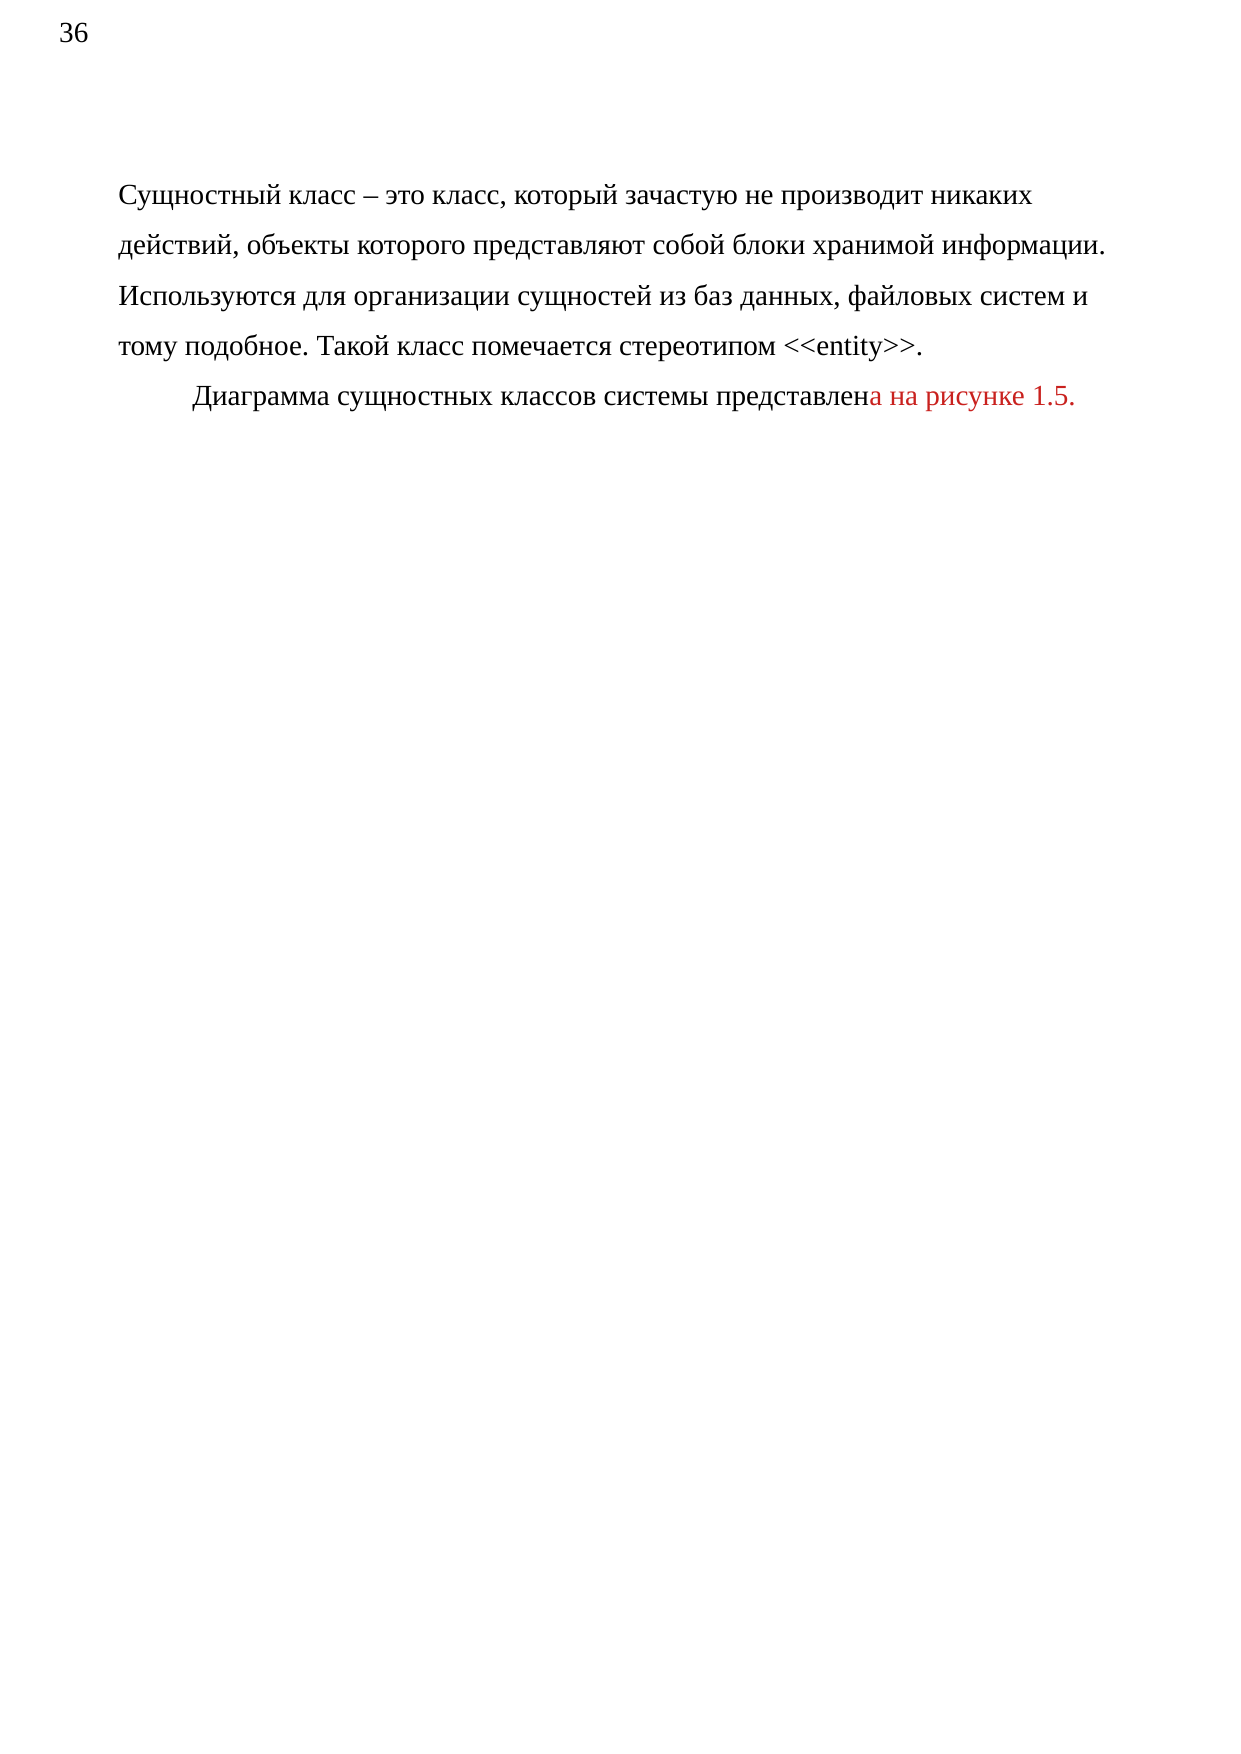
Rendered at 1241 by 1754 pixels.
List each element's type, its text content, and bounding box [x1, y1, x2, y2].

text Сущностный класс – это класс, который зачастую не производит никаких действий, объекты которого представляют собой блоки хранимой информации. Используются для организации сущностей из баз данных, файловых систем и тому подобное. Такой класс помечается стереотипом <<entity>>. [118, 177, 1122, 362]
text Диаграмма сущностных классов системы представлена на рисунке 1.5. [118, 378, 1122, 412]
